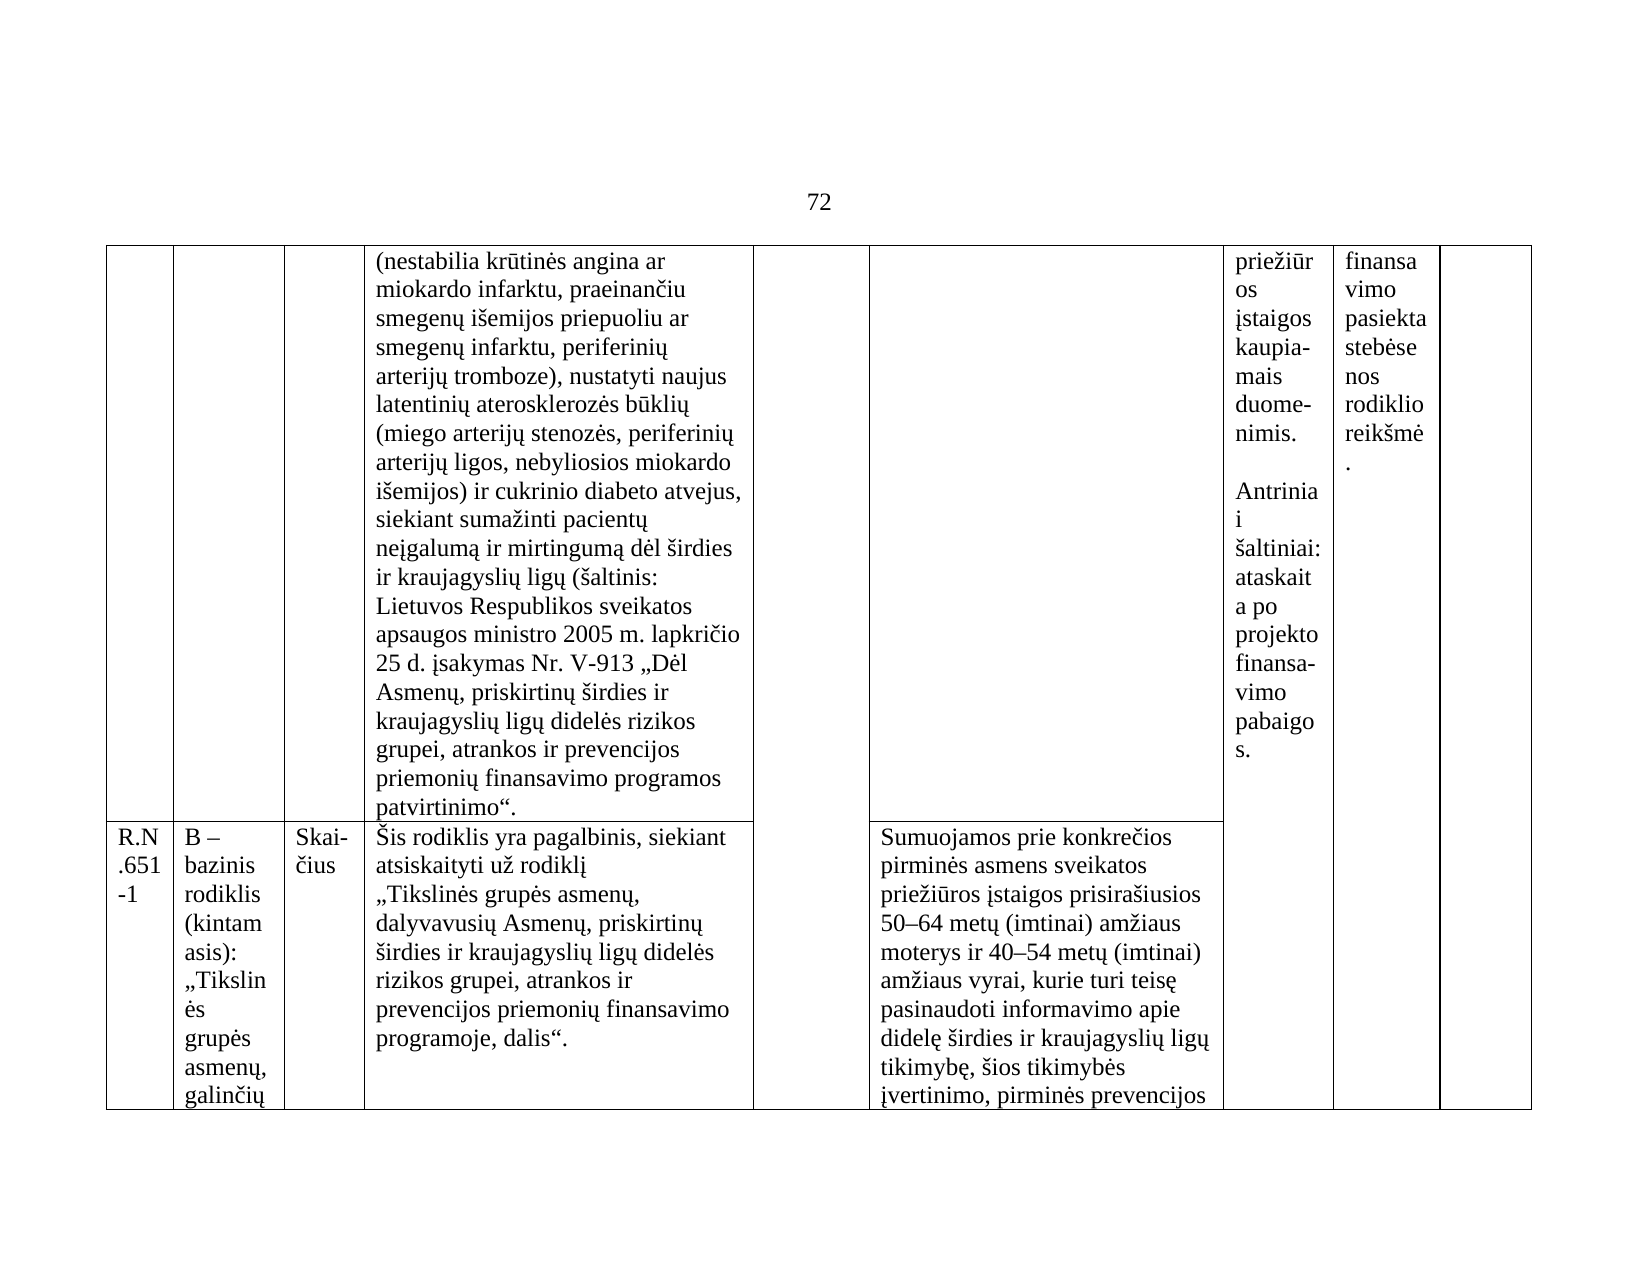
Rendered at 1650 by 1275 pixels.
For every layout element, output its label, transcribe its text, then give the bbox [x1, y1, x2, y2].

table_cell (nestabilia krūtinės angina ar miokardo infarktu, praeinančiu smegenų išemijos priepuoliu ar smegenų infarktu, periferinių arterijų tromboze), nustatyti naujus latentinių aterosklerozės būklių (miego arterijų stenozės, periferinių arterijų ligos, nebyliosios miokardo išemijos) ir cukrinio diabeto atvejus, siekiant sumažinti pacientų neįgalumą ir mirtingumą dėl širdies ir kraujagyslių ligų (šaltinis: Lietuvos Respublikos sveikatos apsaugos ministro 2005 m. lapkričio 25 d. įsakymas Nr. V-913 „Dėl Asmenų, priskirtinų širdies ir kraujagyslių ligų didelės rizikos grupei, atrankos ir prevencijos priemonių finansavimo programos patvirtinimo“. [365, 246, 753, 821]
table_cell finansavimo pasiekta stebėsenos rodiklio reikšmė. [1334, 246, 1439, 1109]
table_cell Skai-čius [285, 822, 364, 1109]
table_cell R.N.651 -1 [107, 822, 173, 1109]
table_cell [1441, 246, 1531, 1109]
table_cell [107, 246, 173, 821]
table_cell B – bazinis rodiklis (kintamasis): „Tikslinės grupės asmenų, galinčių [174, 822, 284, 1109]
table_cell [174, 246, 284, 821]
table_cell [754, 246, 869, 1109]
table_cell [285, 246, 364, 821]
table_cell priežiūros įstaigos kaupia-mais duome-nimis. Antriniai šaltiniai: ataskaita po projekto finansa-vimo pabaigos. [1224, 246, 1333, 1109]
table_cell [870, 246, 1223, 821]
table_cell Sumuojamos prie konkrečios pirminės asmens sveikatos priežiūros įstaigos prisirašiusios 50–64 metų (imtinai) amžiaus moterys ir 40–54 metų (imtinai) amžiaus vyrai, kurie turi teisę pasinaudoti informavimo apie didelę širdies ir kraujagyslių ligų tikimybę, šios tikimybės įvertinimo, pirminės prevencijos [870, 822, 1223, 1109]
table_cell Šis rodiklis yra pagalbinis, siekiant atsiskaityti už rodiklį „Tikslinės grupės asmenų, dalyvavusių Asmenų, priskirtinų širdies ir kraujagyslių ligų didelės rizikos grupei, atrankos ir prevencijos priemonių finansavimo programoje, dalis“. [365, 822, 753, 1109]
